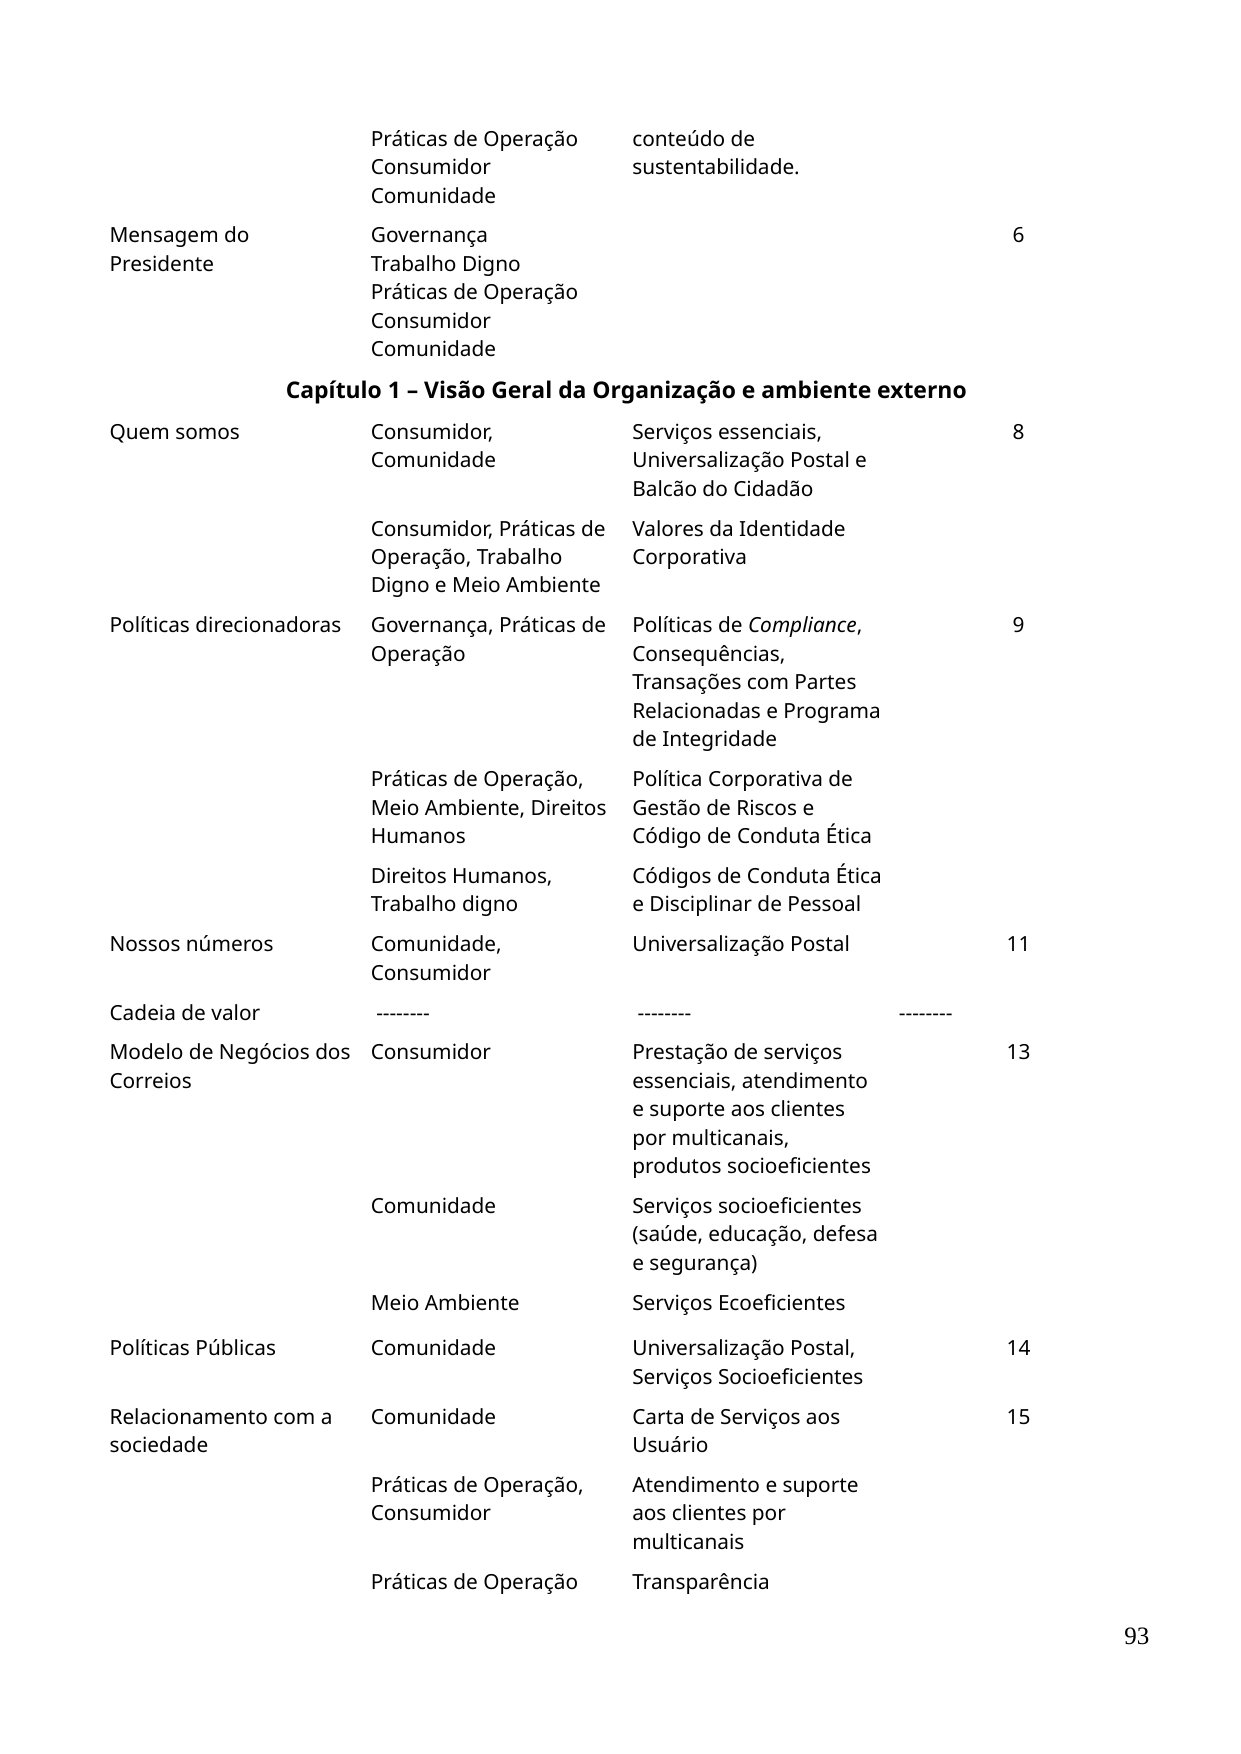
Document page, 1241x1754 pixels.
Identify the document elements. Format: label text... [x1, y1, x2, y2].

table_cell -------- [365, 992, 626, 1032]
table_cell Capítulo 1 – Visão Geral da Organização e ambiente externo [104, 369, 1149, 411]
table_cell Políticas direcionadoras [104, 605, 365, 758]
table_cell 8 [888, 411, 1149, 605]
table_cell Governança, Práticas de Operação [365, 605, 626, 758]
table_cell 13 [888, 1032, 1149, 1328]
table_cell Códigos de Conduta Ética e Disciplinar de Pessoal [626, 855, 888, 923]
table_cell Práticas de Operação Consumidor Comunidade [365, 118, 626, 215]
table_cell Modelo de Negócios dos Correios [104, 1032, 365, 1185]
table_cell Serviços Ecoeficientes [626, 1282, 888, 1328]
table_cell Serviços essenciais, Universalização Postal e Balcão do Cidadão [626, 411, 888, 508]
table_cell Carta de Serviços aos Usuário [626, 1396, 888, 1464]
table_cell Relacionamento com a sociedade [104, 1396, 365, 1464]
table_cell Práticas de Operação [365, 1561, 626, 1607]
table_cell 15 [888, 1396, 1149, 1607]
table_cell Políticas Públicas [104, 1328, 365, 1396]
table_cell Práticas de Operação, Meio Ambiente, Direitos Humanos [365, 759, 626, 855]
table_cell 6 [888, 215, 1149, 368]
table_cell Práticas de Operação, Consumidor [365, 1464, 626, 1561]
table_cell Quem somos [104, 411, 365, 508]
table_cell Atendimento e suporte aos clientes por multicanais [626, 1464, 888, 1561]
table_cell Comunidade [365, 1185, 626, 1282]
table_cell Consumidor, Práticas de Operação, Trabalho Digno e Meio Ambiente [365, 508, 626, 605]
table_cell Políticas de Compliance, Consequências, Transações com Partes Relacionadas e Programa de Integridade [626, 605, 888, 758]
table_cell Transparência [626, 1561, 888, 1607]
table_cell Política Corporativa de Gestão de Riscos e Código de Conduta Ética [626, 759, 888, 855]
table_cell 14 [888, 1328, 1149, 1396]
table_cell Serviços socioeficientes (saúde, educação, defesa e segurança) [626, 1185, 888, 1282]
table_cell Comunidade [365, 1396, 626, 1464]
table_cell Meio Ambiente [365, 1282, 626, 1328]
table_cell Consumidor, Comunidade [365, 411, 626, 508]
table_cell 9 [888, 605, 1149, 923]
table_cell Governança Trabalho Digno Práticas de Operação Consumidor Comunidade [365, 215, 626, 368]
table_cell Mensagem do Presidente [104, 215, 365, 368]
table_cell [104, 1561, 365, 1607]
table_cell Direitos Humanos, Trabalho digno [365, 855, 626, 923]
table_cell 11 [888, 924, 1149, 992]
table_cell Nossos números [104, 924, 365, 992]
table_cell -------- [888, 992, 1149, 1032]
table_cell [104, 759, 365, 855]
table_cell -------- [626, 992, 888, 1032]
table_cell Comunidade, Consumidor [365, 924, 626, 992]
table_cell [626, 215, 888, 368]
table_cell [888, 118, 1149, 215]
table_cell [104, 118, 365, 215]
table_cell [104, 855, 365, 923]
table_cell [104, 1282, 365, 1328]
table_cell conteúdo de sustentabilidade. [626, 118, 888, 215]
table_cell Consumidor [365, 1032, 626, 1185]
table_cell [104, 508, 365, 605]
table_cell [104, 1185, 365, 1282]
table_cell Comunidade [365, 1328, 626, 1396]
table_cell Valores da Identidade Corporativa [626, 508, 888, 605]
table_cell Cadeia de valor [104, 992, 365, 1032]
table_cell Prestação de serviços essenciais, atendimento e suporte aos clientes por multicanais, produtos socioeficientes [626, 1032, 888, 1185]
table_cell Universalização Postal [626, 924, 888, 992]
table_cell Universalização Postal, Serviços Socioeficientes [626, 1328, 888, 1396]
table_cell [104, 1464, 365, 1561]
